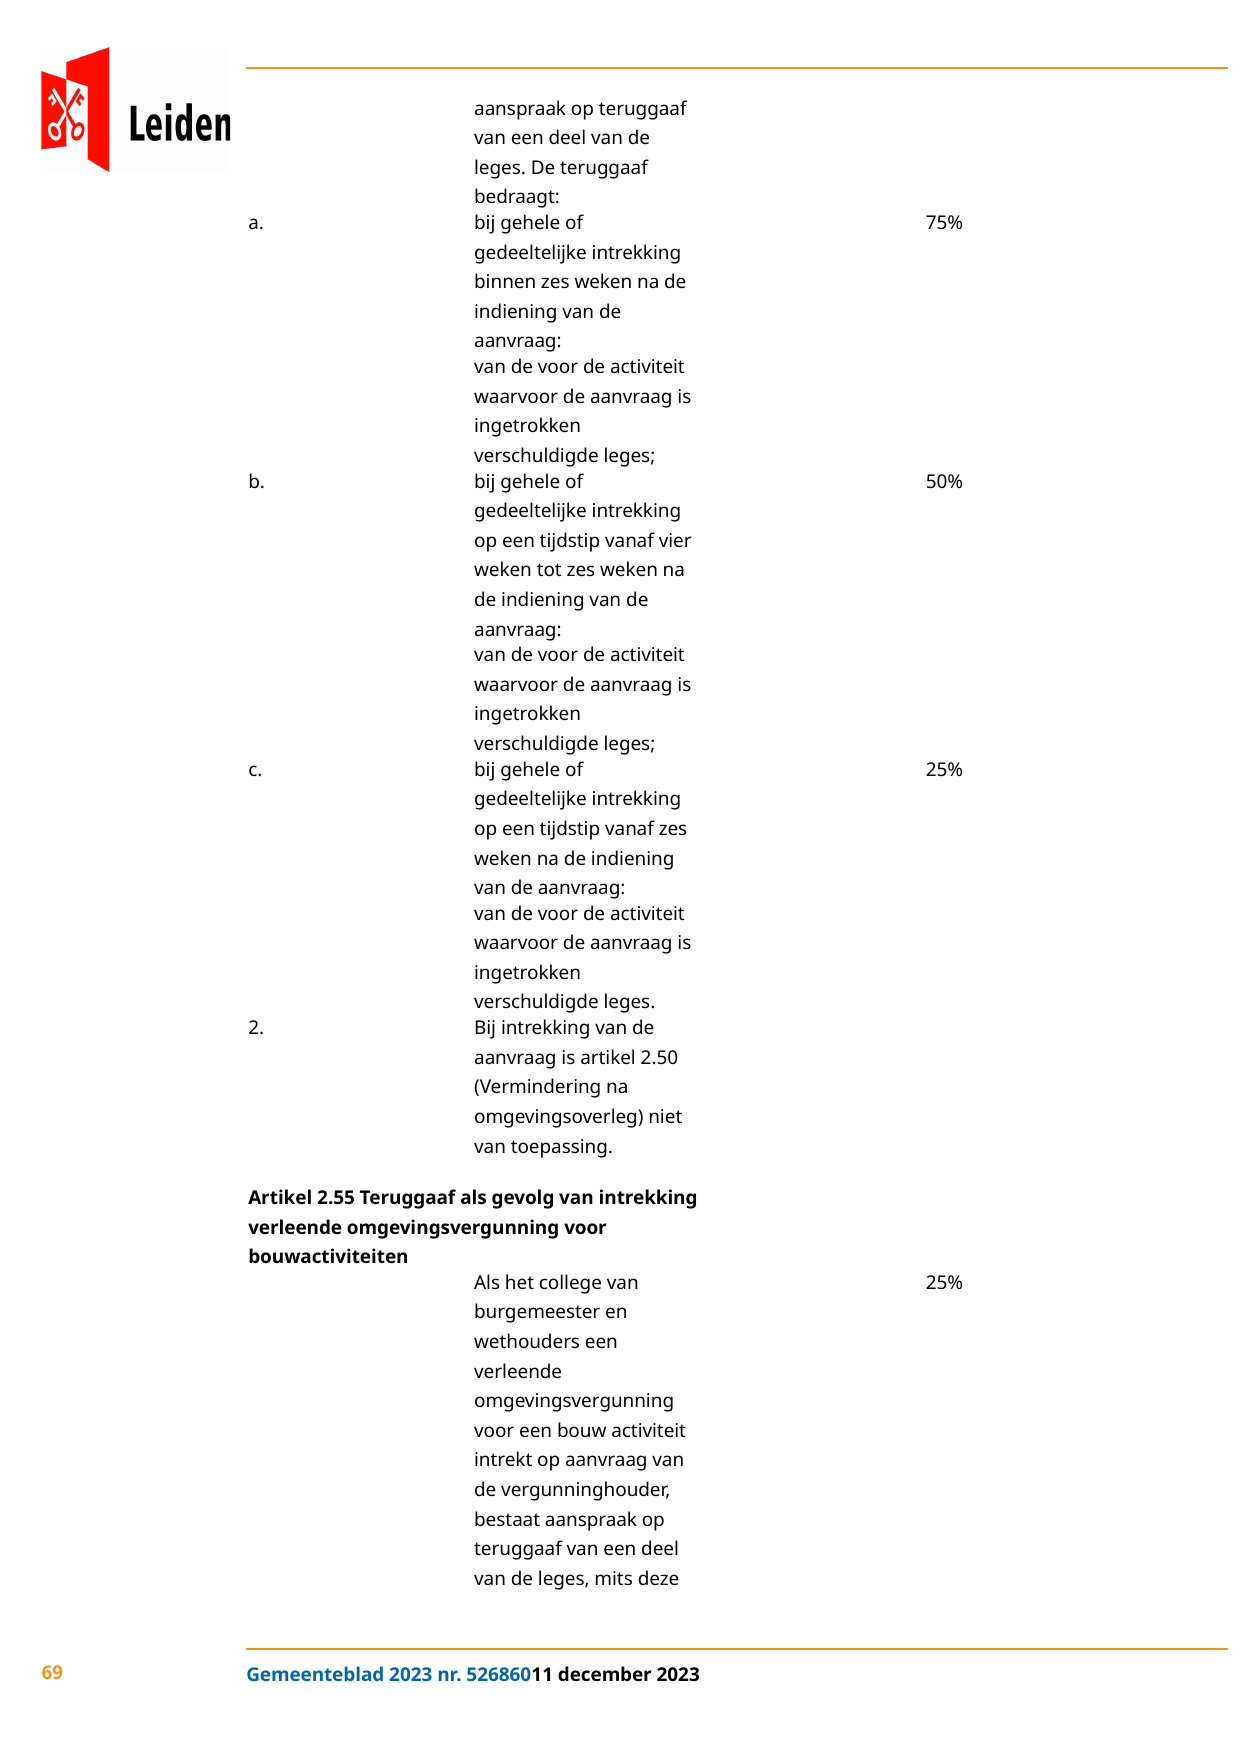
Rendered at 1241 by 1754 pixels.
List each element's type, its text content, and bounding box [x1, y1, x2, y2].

table_cell [926, 641, 1152, 756]
table_cell [700, 95, 926, 209]
table_cell [248, 353, 474, 468]
table_cell [926, 353, 1152, 468]
table_cell [700, 756, 926, 900]
table_cell [700, 1269, 926, 1591]
table_cell 75% [926, 209, 1152, 353]
table_cell [248, 900, 474, 1014]
table_cell Als het college van burgemeester en wethouders een verleende omgevingsvergunning voor een bouw activiteit intrekt op aanvraag van de vergunninghouder, bestaat aanspraak op teruggaaf van een deel van de leges, mits deze [474, 1269, 700, 1591]
table_cell b. [248, 468, 474, 641]
table_cell [248, 1159, 474, 1184]
table_cell [700, 468, 926, 641]
table_cell c. [248, 756, 474, 900]
table_cell [700, 1015, 926, 1158]
table_cell [248, 95, 474, 209]
table_cell a. [248, 209, 474, 353]
table_cell [700, 209, 926, 353]
table_cell Bij intrekking van de aanvraag is artikel 2.50 (Vermindering na omgevingsoverleg) niet van toepassing. [474, 1015, 700, 1158]
table_cell bij gehele of gedeeltelijke intrekking op een tijdstip vanaf vier weken tot zes weken na de indiening van de aanvraag: [474, 468, 700, 641]
table_cell [700, 353, 926, 468]
table_cell van de voor de activiteit waarvoor de aanvraag is ingetrokken verschuldigde leges; [474, 641, 700, 756]
table_cell [926, 1015, 1152, 1158]
table_cell van de voor de activiteit waarvoor de aanvraag is ingetrokken verschuldigde leges; [474, 353, 700, 468]
table_cell 25% [926, 1269, 1152, 1591]
table_cell bij gehele of gedeeltelijke intrekking binnen zes weken na de indiening van de aanvraag: [474, 209, 700, 353]
table_cell [926, 1159, 1152, 1184]
table_cell [700, 1184, 926, 1269]
picture [41, 47, 231, 172]
table_cell 25% [926, 756, 1152, 900]
table_cell [700, 900, 926, 1014]
table_cell 2. [248, 1015, 474, 1158]
table_cell [474, 1159, 700, 1184]
table_cell [700, 641, 926, 756]
table_cell 50% [926, 468, 1152, 641]
table_cell [926, 95, 1152, 209]
table_cell [926, 1184, 1152, 1269]
table_cell Artikel 2.55 Teruggaaf als gevolg van intrekking verleende omgevingsvergunning voor bouwactiviteiten [248, 1184, 700, 1269]
table_cell [926, 900, 1152, 1014]
table_cell van de voor de activiteit waarvoor de aanvraag is ingetrokken verschuldigde leges. [474, 900, 700, 1014]
table_cell [248, 641, 474, 756]
table_cell bij gehele of gedeeltelijke intrekking op een tijdstip vanaf zes weken na de indiening van de aanvraag: [474, 756, 700, 900]
table_cell [248, 1269, 474, 1591]
table_cell [700, 1159, 926, 1184]
table_cell aanspraak op teruggaaf van een deel van de leges. De teruggaaf bedraagt: [474, 95, 700, 209]
